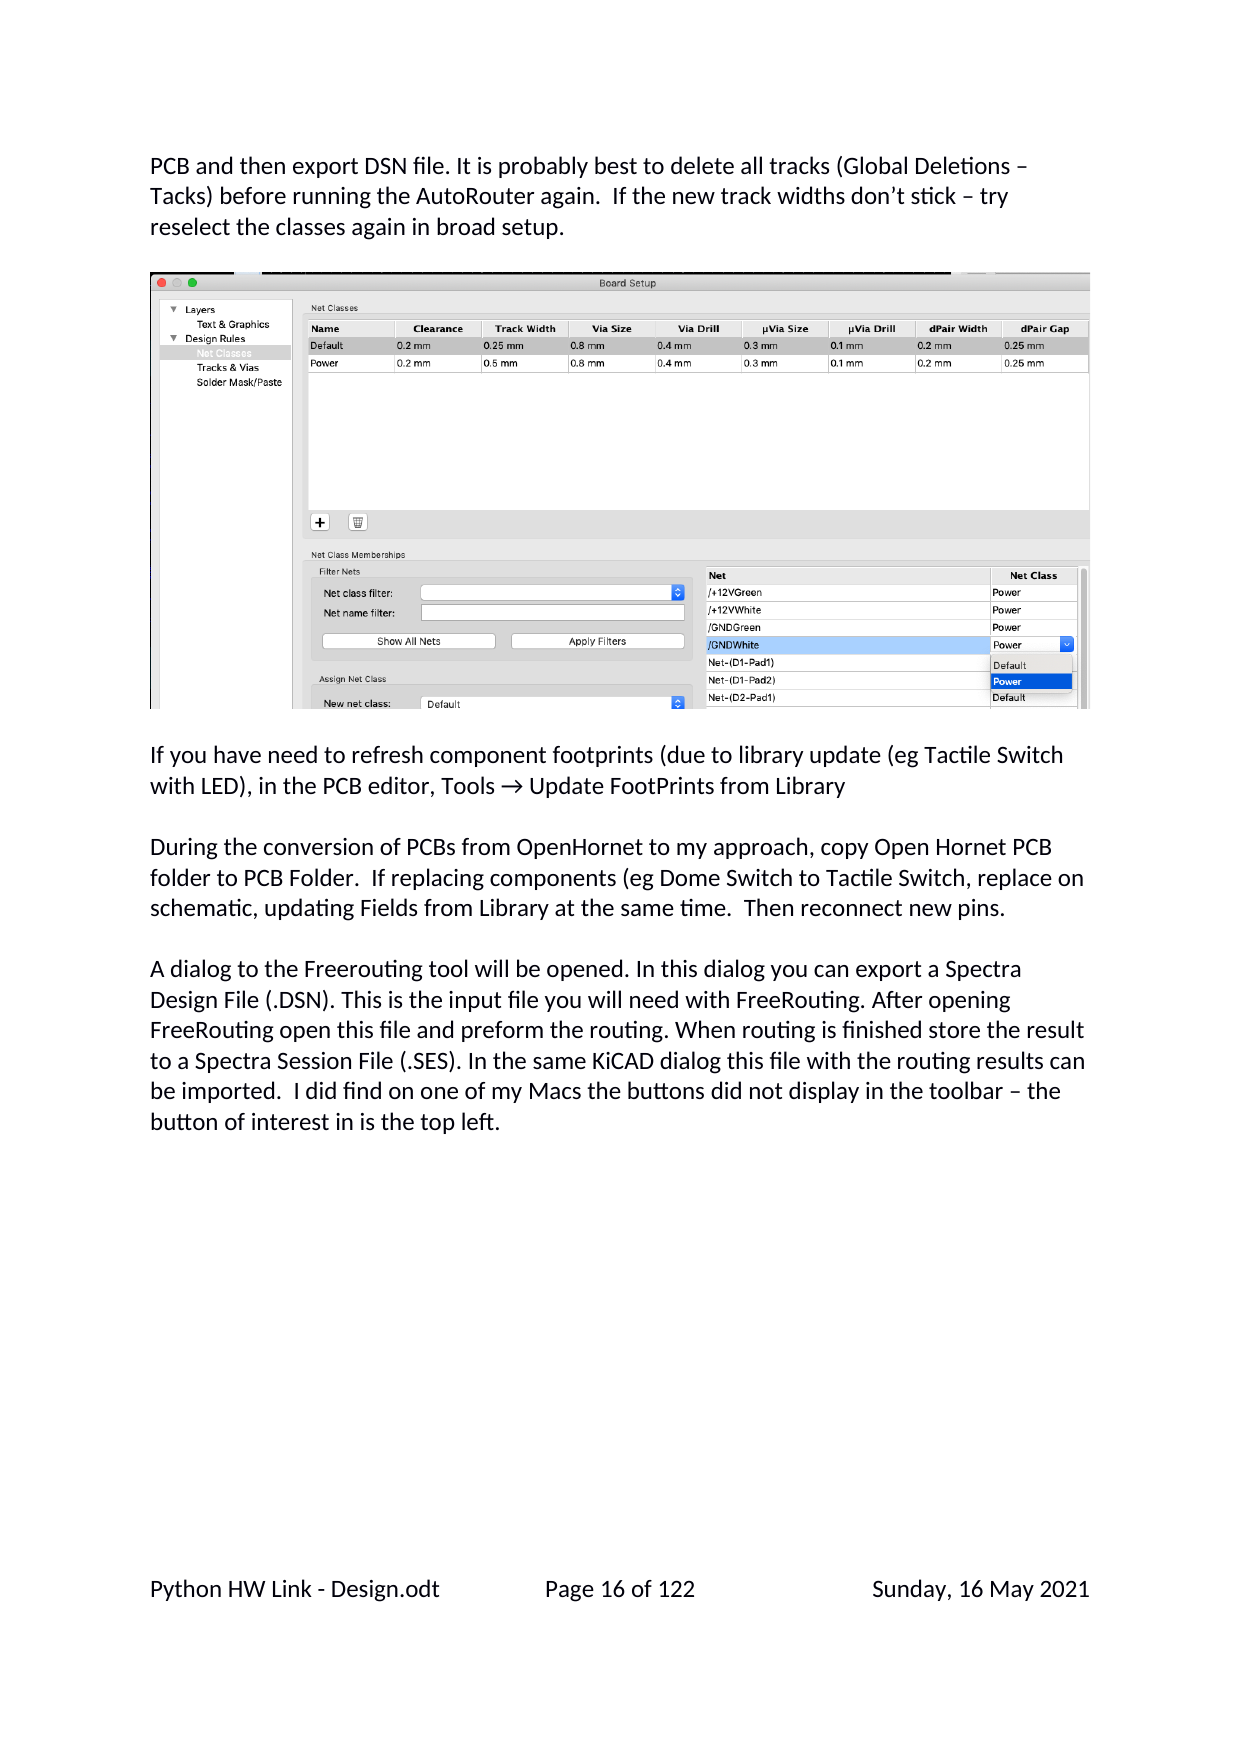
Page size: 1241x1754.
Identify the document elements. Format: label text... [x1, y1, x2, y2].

text If you have need to refresh component footprints (due to library update (eg Tactile Switch with LED), in the PCB editor, Tools → Update FootPrints from Library [150, 739, 1090, 801]
text A dialog to the Freerouting tool will be opened. In this dialog you can export a Spectra Design File (.DSN). This is the input file you will need with FreeRouting. After opening FreeRouting open this file and preform the routing. When routing is finished store the result to a Spectra Session File (.SES). In the same KiCAD dialog this file with the routing results can be imported. I did find on one of my Macs the buttons did not display in the toolbar – the button of interest in is the top left. [150, 953, 1090, 1136]
picture [150, 272, 1091, 709]
text During the conversion of PCBs from OpenHornet to my approach, copy Open Hornet PCB folder to PCB Folder. If replacing components (eg Dome Switch to Tactile Switch, replace on schematic, updating Fields from Library at the same time. Then reconnect new pins. [150, 831, 1090, 923]
text PCB and then export DSN file. It is probably best to delete all tracks (Global Deletions – Tacks) before running the AutoRouter again. If the new track widths don’t stick – try reselect the classes again in broad setup. [150, 150, 1090, 242]
